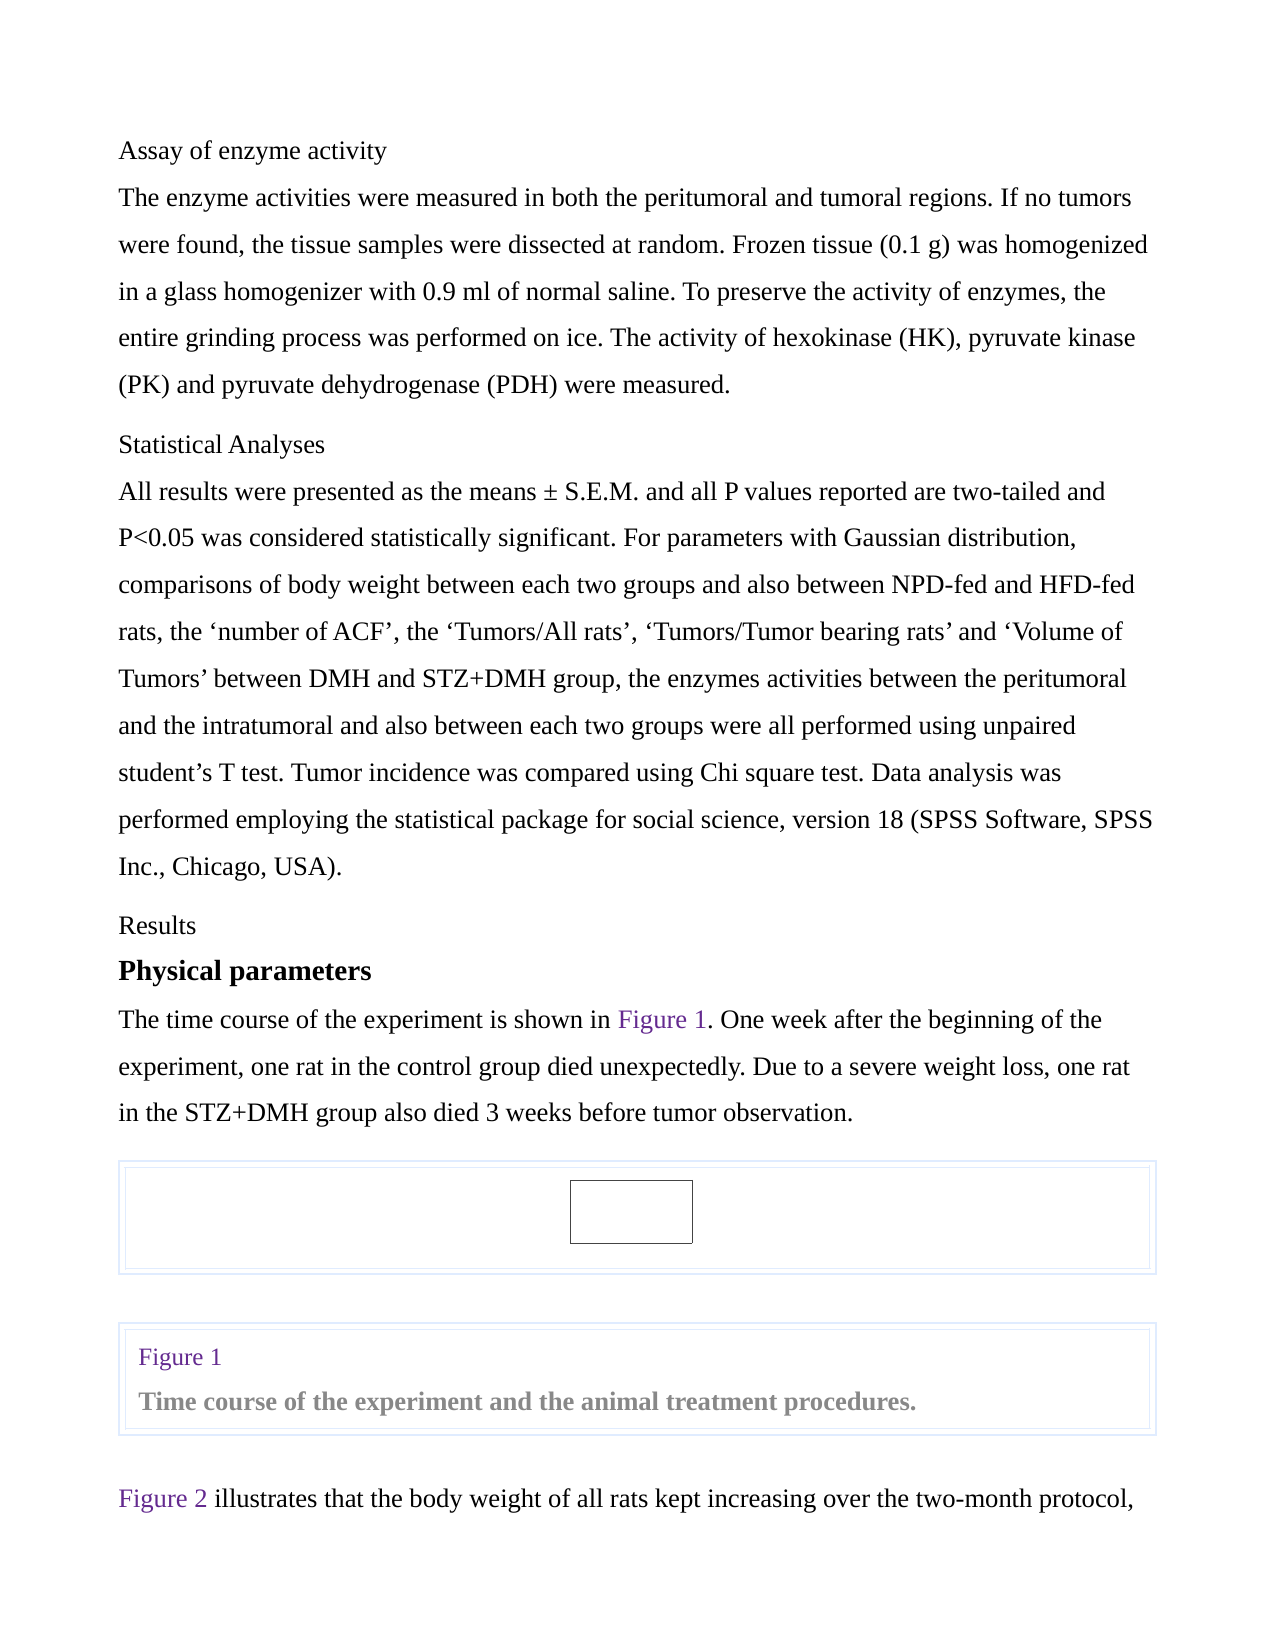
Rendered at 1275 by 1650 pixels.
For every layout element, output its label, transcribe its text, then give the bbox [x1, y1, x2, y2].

text Figure 1 [120, 1324, 1155, 1365]
text The time course of the experiment is shown in Figure 1. One week after the beginning of the experiment, one rat in the control group died unexpectedly. Due to a severe weight loss, one rat in the STZ+DMH group also died 3 weeks before tumor observation. [118, 987, 1157, 1127]
subtitle Assay of enzyme activity [118, 118, 1157, 165]
text Time course of the experiment and the animal treatment procedures. [120, 1365, 1155, 1434]
text Figure 2 illustrates that the body weight of all rats kept increasing over the two-month protocol, [118, 1466, 1157, 1513]
subtitle Physical parameters [118, 940, 1157, 987]
text All results were presented as the means ± S.E.M. and all P values reported are two-tailed and P<0.05 was considered statistically significant. For parameters with Gaussian distribution, comparisons of body weight between each two groups and also between NPD-fed and HFD-fed rats, the ‘number of ACF’, the ‘Tumors/All rats’, ‘Tumors/Tumor bearing rats’ and ‘Volume of Tumors’ between DMH and STZ+DMH group, the enzymes activities between the peritumoral and the intratumoral and also between each two groups were all performed using unpaired student’s T test. Tumor incidence was compared using Chi square test. Data analysis was performed employing the statistical package for social science, version 18 (SPSS Software, SPSS Inc., Chicago, USA). [118, 459, 1157, 881]
subtitle Results [118, 893, 1157, 940]
subtitle Statistical Analyses [118, 412, 1157, 459]
text The enzyme activities were measured in both the peritumoral and tumoral regions. If no tumors were found, the tissue samples were dissected at random. Frozen tissue (0.1 g) was homogenized in a glass homogenizer with 0.9 ml of normal saline. To preserve the activity of enzymes, the entire grinding process was performed on ice. The activity of hexokinase (HK), pyruvate kinase (PK) and pyruvate dehydrogenase (PDH) were measured. [118, 165, 1157, 399]
